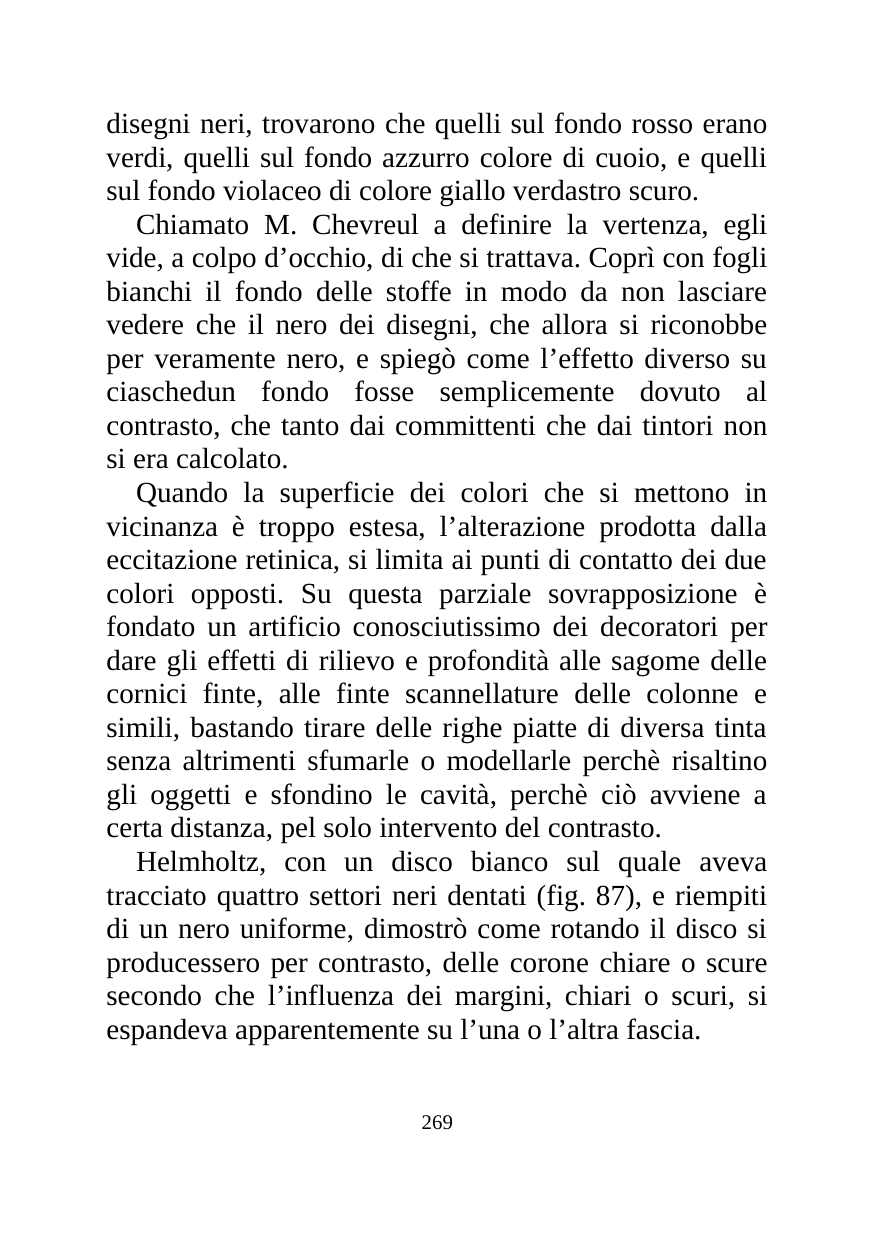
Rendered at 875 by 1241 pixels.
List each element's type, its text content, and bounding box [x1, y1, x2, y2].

text Helmholtz, con un disco bianco sul quale aveva tracciato quattro settori neri dentati (fig. 87), e riempiti di un nero uniforme, dimostrò come rotando il disco si producessero per contrasto, delle corone chiare o scure secondo che l’influenza dei margini, chiari o scuri, si espandeva apparentemente su l’una o l’altra fascia. [106, 844, 768, 1045]
text Quando la superficie dei colori che si mettono in vicinanza è troppo estesa, l’alterazione prodotta dalla eccitazione retinica, si limita ai punti di contatto dei due colori opposti. Su questa parziale sovrapposizione è fondato un artificio conosciutissimo dei decoratori per dare gli effetti di rilievo e profondità alle sagome delle cornici finte, alle finte scannellature delle colonne e simili, bastando tirare delle righe piatte di diversa tinta senza altrimenti sfumarle o modellarle perchè risaltino gli oggetti e sfondino le cavità, perchè ciò avviene a certa distanza, pel solo intervento del contrasto. [106, 475, 768, 844]
text Chiamato M. Chevreul a definire la vertenza, egli vide, a colpo d’occhio, di che si trattava. Coprì con fogli bianchi il fondo delle stoffe in modo da non lasciare vedere che il nero dei disegni, che allora si riconobbe per veramente nero, e spiegò come l’effetto diverso su ciaschedun fondo fosse semplicemente dovuto al contrasto, che tanto dai committenti che dai tintori non si era calcolato. [106, 207, 768, 475]
text disegni neri, trovarono che quelli sul fondo rosso erano verdi, quelli sul fondo azzurro colore di cuoio, e quelli sul fondo violaceo di colore giallo verdastro scuro. [106, 106, 768, 207]
